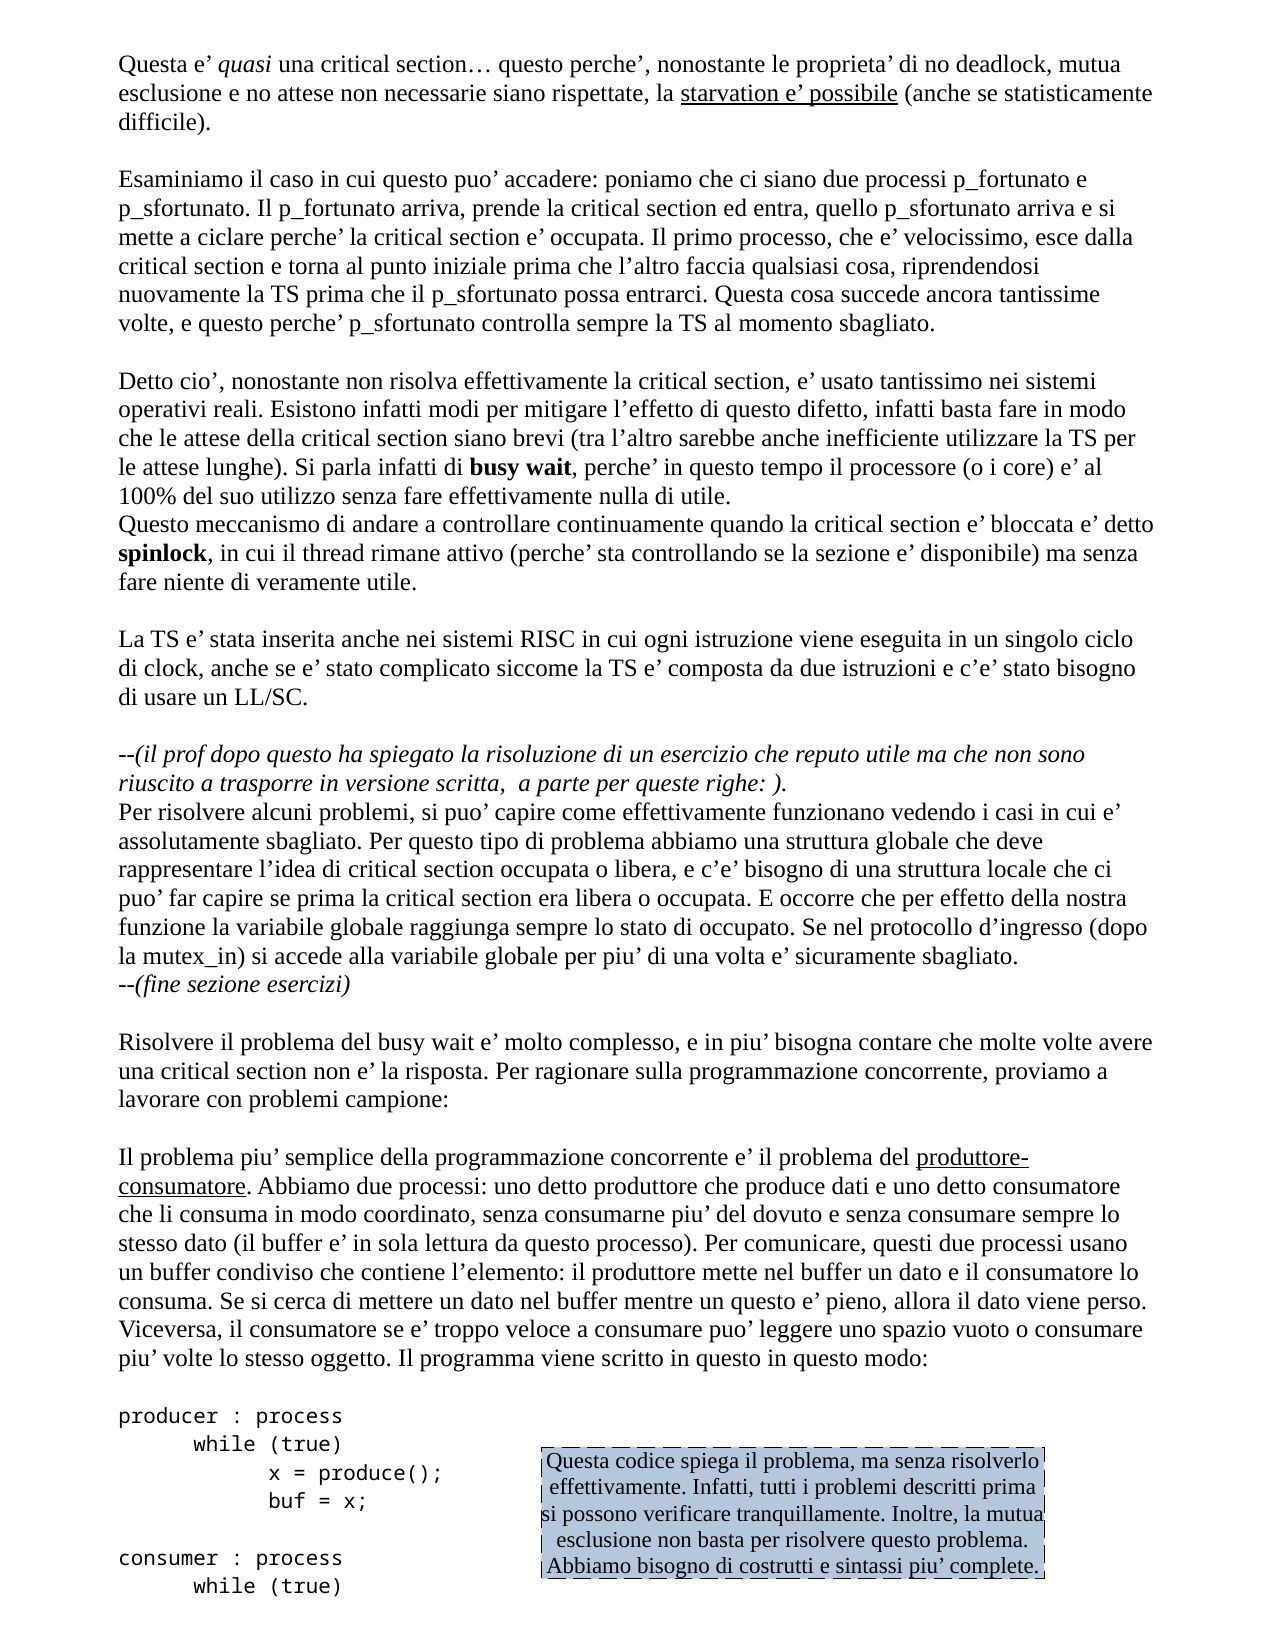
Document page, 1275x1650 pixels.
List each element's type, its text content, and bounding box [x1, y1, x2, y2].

text x = produce(); [118, 1458, 541, 1486]
text [1045, 1486, 1157, 1514]
text Questo meccanismo di andare a controllare continuamente quando la critical section e’ bloccata e’ detto spinlock, in cui il thread rimane attivo (perche’ sta controllando se la sezione e’ disponibile) ma senza fare niente di veramente utile. [118, 509, 1157, 596]
text consumer : process [118, 1543, 541, 1571]
text buf = x; [118, 1486, 541, 1514]
text producer : process [118, 1401, 1157, 1429]
text [1045, 1458, 1157, 1486]
text --(fine sezione esercizi) [118, 969, 1157, 998]
text Per risolvere alcuni problemi, si puo’ capire come effettivamente funzionano vedendo i casi in cui e’ assolutamente sbagliato. Per questo tipo di problema abbiamo una struttura globale che deve rappresentare l’idea di critical section occupata o libera, e c’e’ bisogno di una struttura locale che ci puo’ far capire se prima la critical section era libera o occupata. E occorre che per effetto della nostra funzione la variabile globale raggiunga sempre lo stato di occupato. Se nel protocollo d’ingresso (dopo la mutex_in) si accede alla variabile globale per piu’ di una volta e’ sicuramente sbagliato. [118, 797, 1157, 969]
text Esaminiamo il caso in cui questo puo’ accadere: poniamo che ci siano due processi p_fortunato e p_sfortunato. Il p_fortunato arriva, prende la critical section ed entra, quello p_sfortunato arriva e si mette a ciclare perche’ la critical section e’ occupata. Il primo processo, che e’ velocissimo, esce dalla critical section e torna al punto iniziale prima che l’altro faccia qualsiasi cosa, riprendendosi nuovamente la TS prima che il p_sfortunato possa entrarci. Questa cosa succede ancora tantissime volte, e questo perche’ p_sfortunato controlla sempre la TS al momento sbagliato. [118, 164, 1157, 337]
text while (true) [118, 1571, 1157, 1600]
text Risolvere il problema del busy wait e’ molto complesso, e in piu’ bisogna contare che molte volte avere una critical section non e’ la risposta. Per ragionare sulla programmazione concorrente, proviamo a lavorare con problemi campione: [118, 1027, 1157, 1113]
text La TS e’ stata inserita anche nei sistemi RISC in cui ogni istruzione viene eseguita in un singolo ciclo di clock, anche se e’ stato complicato siccome la TS e’ composta da due istruzioni e c’e’ stato bisogno di usare un LL/SC. [118, 624, 1157, 711]
text --(il prof dopo questo ha spiegato la risoluzione di un esercizio che reputo utile ma che non sono riuscito a trasporre in versione scritta, a parte per queste righe: ). [118, 739, 1157, 797]
text Il problema piu’ semplice della programmazione concorrente e’ il problema del produttore-consumatore. Abbiamo due processi: uno detto produttore che produce dati e uno detto consumatore che li consuma in modo coordinato, senza consumarne piu’ del dovuto e senza consumare sempre lo stesso dato (il buffer e’ in sola lettura da questo processo). Per comunicare, questi due processi usano un buffer condiviso che contiene l’elemento: il produttore mette nel buffer un dato e il consumatore lo consuma. Se si cerca di mettere un dato nel buffer mentre un questo e’ pieno, allora il dato viene perso. Viceversa, il consumatore se e’ troppo veloce a consumare puo’ leggere uno spazio vuoto o consumare piu’ volte lo stesso oggetto. Il programma viene scritto in questo in questo modo: [118, 1142, 1157, 1372]
text while (true) [118, 1429, 1157, 1458]
text [1045, 1543, 1157, 1571]
text Detto cio’, nonostante non risolva effettivamente la critical section, e’ usato tantissimo nei sistemi operativi reali. Esistono infatti modi per mitigare l’effetto di questo difetto, infatti basta fare in modo che le attese della critical section siano brevi (tra l’altro sarebbe anche inefficiente utilizzare la TS per le attese lunghe). Si parla infatti di busy wait, perche’ in questo tempo il processore (o i core) e’ al 100% del suo utilizzo senza fare effettivamente nulla di utile. [118, 366, 1157, 509]
text Questa e’ quasi una critical section… questo perche’, nonostante le proprieta’ di no deadlock, mutua esclusione e no attese non necessarie siano rispettate, la starvation e’ possibile (anche se statisticamente difficile). [118, 49, 1157, 136]
